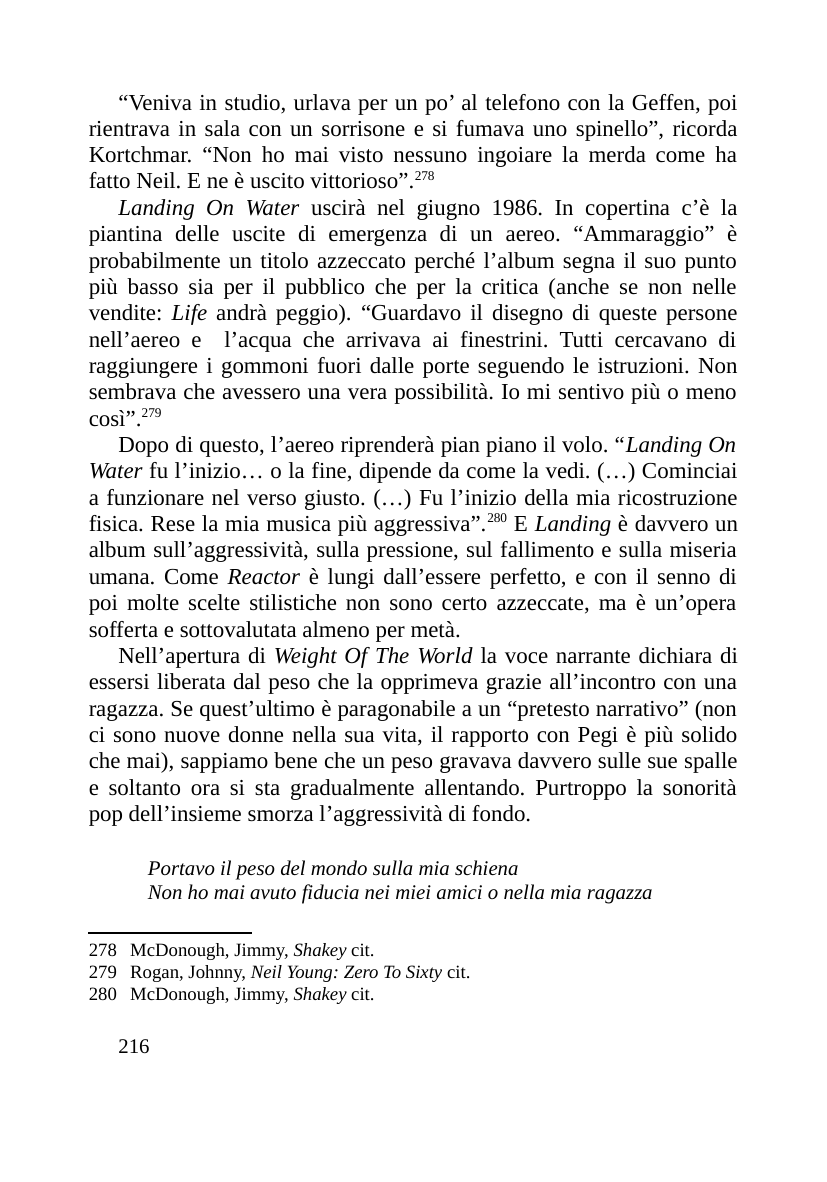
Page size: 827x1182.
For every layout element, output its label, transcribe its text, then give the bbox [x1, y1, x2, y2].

text McDonough, Jimmy, Shakey cit. [88, 982, 738, 1004]
text Landing On Water uscirà nel giugno 1986. In copertina c’è la piantina delle uscite di emergenza di un aereo. “Ammaraggio” è probabilmente un titolo azzeccato perché l’album segna il suo punto più basso sia per il pubblico che per la critica (anche se non nelle vendite: Life andrà peggio). “Guardavo il disegno di queste persone nell’aereo e l’acqua che arrivava ai finestrini. Tutti cercavano di raggiungere i gommoni fuori dalle porte seguendo le istruzioni. Non sembrava che avessero una vera possibilità. Io mi sentivo più o meno così”. [88, 194, 738, 431]
text McDonough, Jimmy, Shakey cit. [88, 939, 738, 961]
text Non ho mai avuto fiducia nei miei amici o nella mia ragazza [88, 880, 738, 904]
text Portavo il peso del mondo sulla mia schiena [88, 856, 738, 880]
text “Veniva in studio, urlava per un po’ al telefono con la Geffen, poi rientrava in sala con un sorrisone e si fumava uno spinello”, ricorda Kortchmar. “Non ho mai visto nessuno ingoiare la merda come ha fatto Neil. E ne è uscito vittorioso”. [88, 88, 738, 194]
text Dopo di questo, l’aereo riprenderà pian piano il volo. “Landing On Water fu l’inizio… o la fine, dipende da come la vedi. (…) Cominciai a funzionare nel verso giusto. (…) Fu l’inizio della mia ricostruzione fisica. Rese la mia musica più aggressiva”. E Landing è davvero un album sull’aggressività, sulla pressione, sul fallimento e sulla miseria umana. Come Reactor è lungi dall’essere perfetto, e con il senno di poi molte scelte stilistiche non sono certo azzeccate, ma è un’opera sofferta e sottovalutata almeno per metà. [88, 431, 738, 642]
text Nell’apertura di Weight Of The World la voce narrante dichiara di essersi liberata dal peso che la opprimeva grazie all’incontro con una ragazza. Se quest’ultimo è paragonabile a un “pretesto narrativo” (non ci sono nuove donne nella sua vita, il rapporto con Pegi è più solido che mai), sappiamo bene che un peso gravava davvero sulle sue spalle e soltanto ora si sta gradualmente allentando. Purtroppo la sonorità pop dell’insieme smorza l’aggressività di fondo. [88, 642, 738, 826]
text Rogan, Johnny, Neil Young: Zero To Sixty cit. [88, 961, 738, 982]
